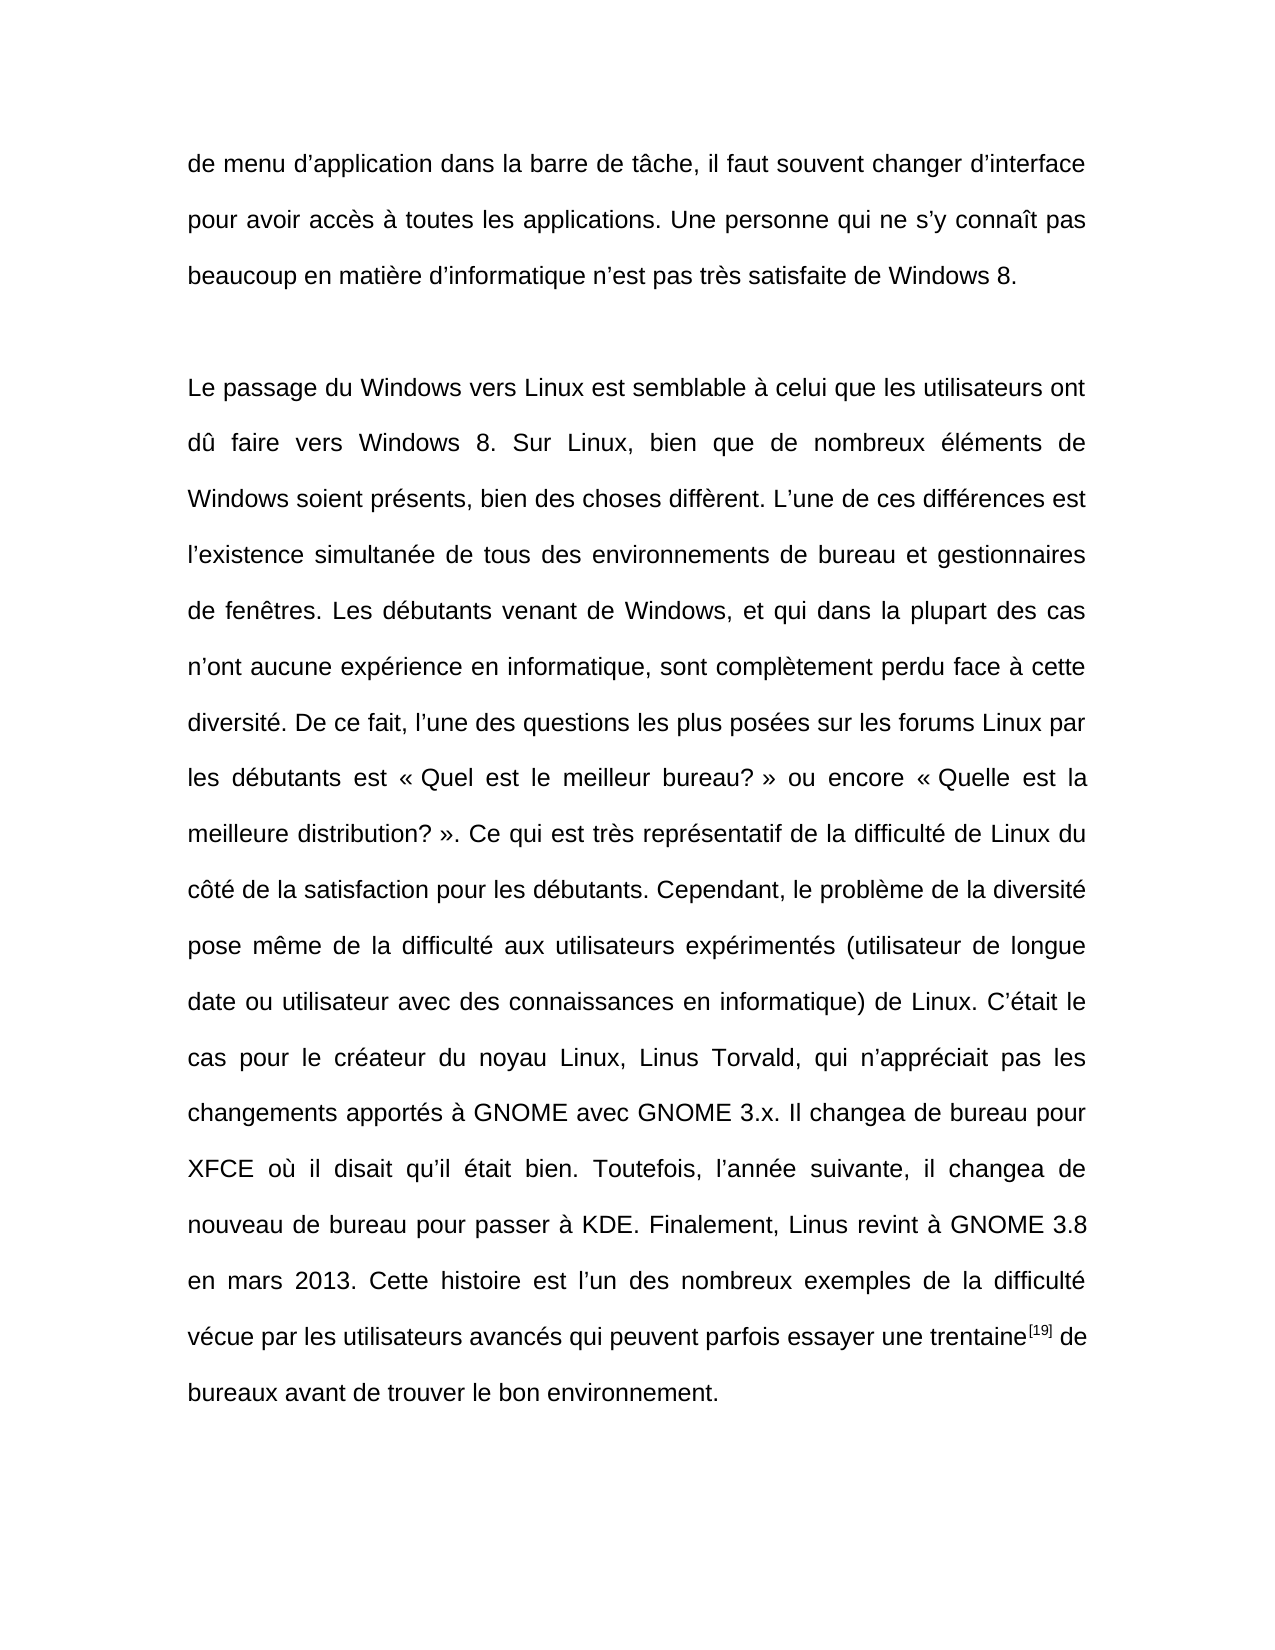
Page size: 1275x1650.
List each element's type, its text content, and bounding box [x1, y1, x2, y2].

text Le passage du Windows vers Linux est semblable à celui que les utilisateurs ont dû faire vers Windows 8. Sur Linux, bien que de nombreux éléments de Windows soient présents, bien des choses diffèrent. L’une de ces différences est l’existence simultanée de tous des environnements de bureau et gestionnaires de fenêtres. Les débutants venant de Windows, et qui dans la plupart des cas n’ont aucune expérience en informatique, sont complètement perdu face à cette diversité. De ce fait, l’une des questions les plus posées sur les forums Linux par les débutants est « Quel est le meilleur bureau? » ou encore « Quelle est la meilleure distribution? ». Ce qui est très représentatif de la difficulté de Linux du côté de la satisfaction pour les débutants. Cependant, le problème de la diversité pose même de la difficulté aux utilisateurs expérimentés (utilisateur de longue date ou utilisateur avec des connaissances en informatique) de Linux. C’était le cas pour le créateur du noyau Linux, Linus Torvald, qui n’appréciait pas les changements apportés à GNOME avec GNOME 3.x. Il changea de bureau pour XFCE où il disait qu’il était bien. Toutefois, l’année suivante, il changea de nouveau de bureau pour passer à KDE. Finalement, Linus revint à GNOME 3.8 en mars 2013. Cette histoire est l’un des nombreux exemples de la difficulté vécue par les utilisateurs avancés qui peuvent parfois essayer une trentaine[19] de bureaux avant de trouver le bon environnement. [187, 373, 1087, 1406]
text de menu d’application dans la barre de tâche, il faut souvent changer d’interface pour avoir accès à toutes les applications. Une personne qui ne s’y connaît pas beaucoup en matière d’informatique n’est pas très satisfaite de Windows 8. [187, 150, 1087, 289]
